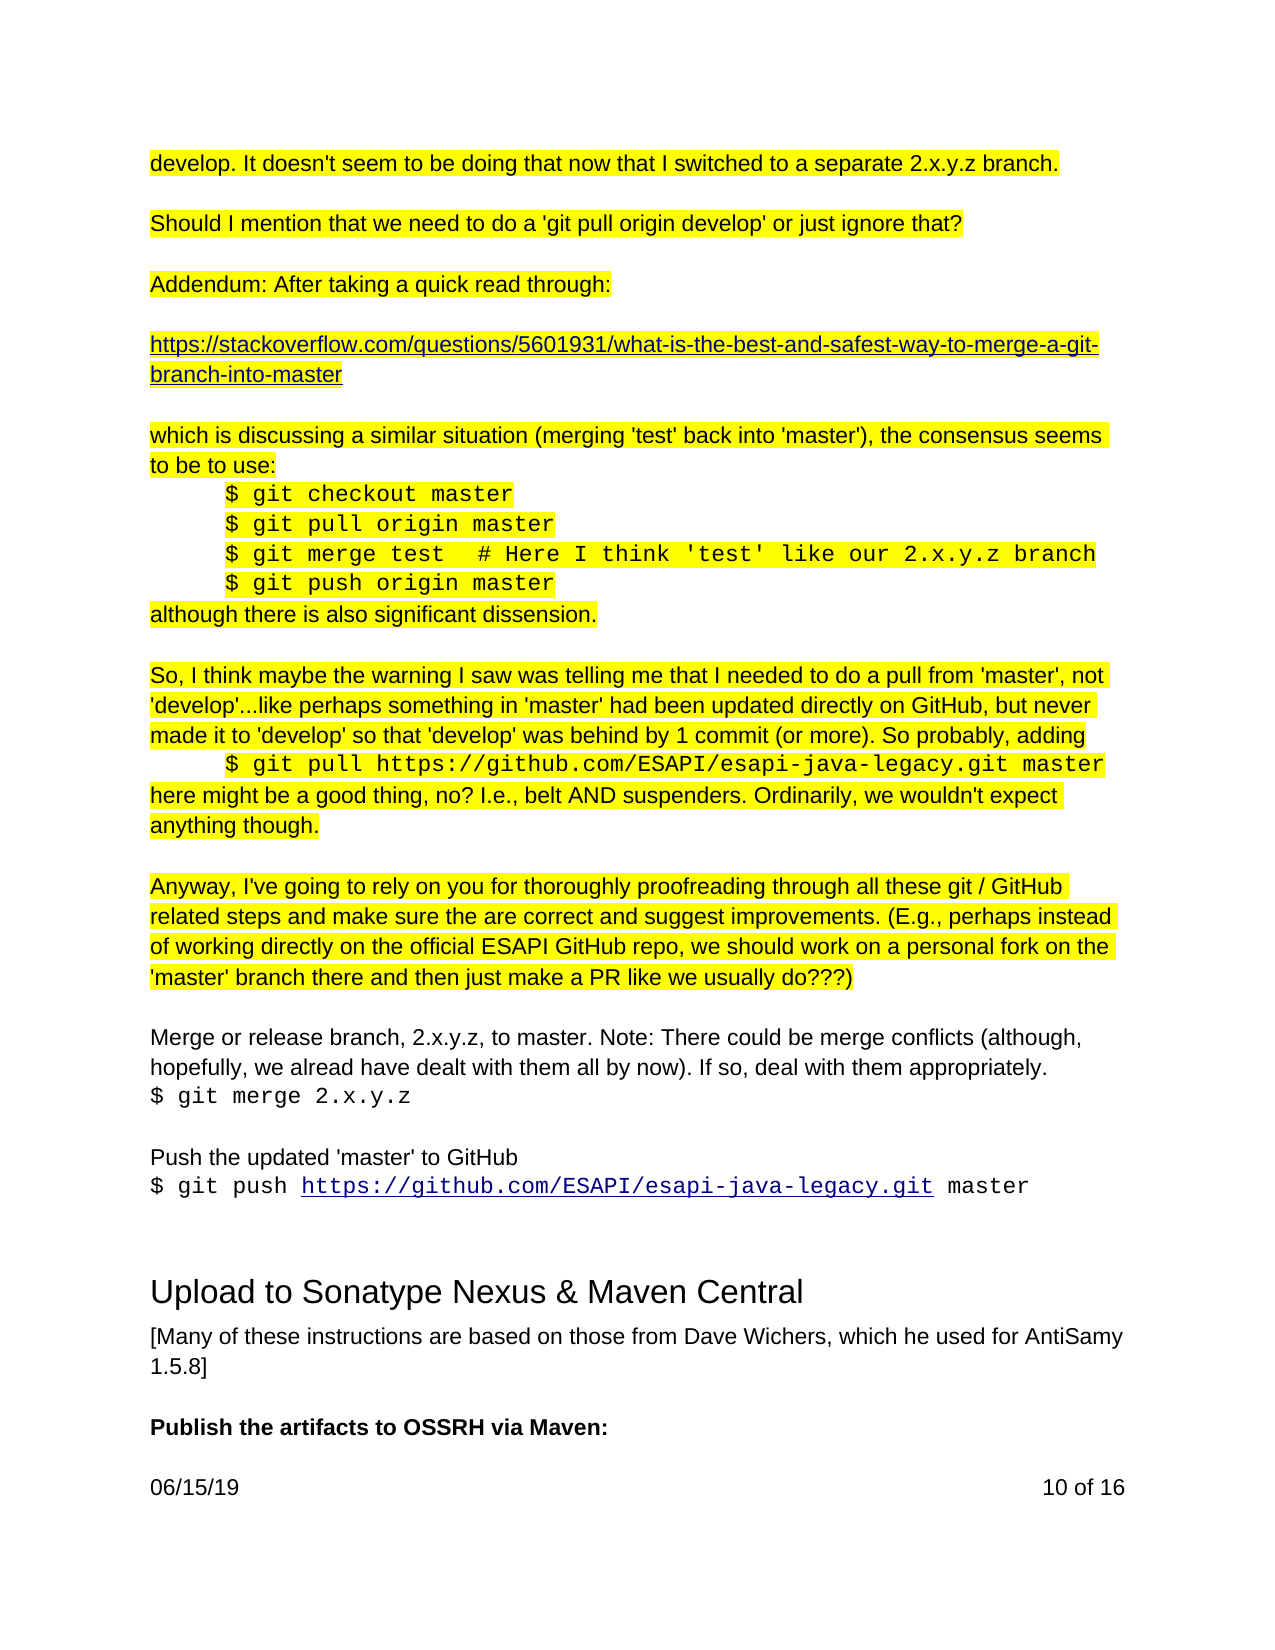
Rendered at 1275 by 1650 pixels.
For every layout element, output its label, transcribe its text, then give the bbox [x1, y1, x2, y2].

text So, I think maybe the warning I saw was telling me that I needed to do a pull from 'master', not 'develop'...like perhaps something in 'master' had been updated directly on GitHub, but never made it to 'develop' so that 'develop' was behind by 1 commit (or more). So probably, adding [150, 662, 1125, 749]
text which is discussing a similar situation (merging 'test' back into 'master'), the consensus seems to be to use: [150, 422, 1125, 478]
text Anyway, I've going to rely on you for thoroughly proofreading through all these git / GitHub related steps and make sure the are correct and suggest improvements. (E.g., perhaps instead of working directly on the official ESAPI GitHub repo, we should work on a personal fork on the 'master' branch there and then just make a PR like we usually do???) [150, 873, 1125, 990]
text develop. It doesn't seem to be doing that now that I switched to a separate 2.x.y.z branch. [150, 150, 1125, 176]
text $ git pull https://github.com/ESAPI/esapi-java-legacy.git master [225, 752, 1125, 778]
text [Many of these instructions are based on those from Dave Wichers, which he used for AntiSamy 1.5.8] [150, 1323, 1125, 1379]
text Push the updated 'master' to GitHub [150, 1144, 1125, 1171]
text $ git checkout master [225, 482, 1125, 508]
text Addendum: After taking a quick read through: [150, 271, 1125, 297]
text here might be a good thing, no? I.e., belt AND suspenders. Ordinarily, we wouldn't expect anything though. [150, 782, 1125, 839]
text $ git pull origin master [225, 512, 1125, 538]
text Publish the artifacts to OSSRH via Maven: [150, 1414, 1125, 1440]
text $ git merge 2.x.y.z [150, 1084, 1125, 1110]
subtitle Upload to Sonatype Nexus & Maven Central [150, 1272, 1125, 1311]
text $ git push https://github.com/ESAPI/esapi-java-legacy.git master [150, 1174, 1125, 1201]
text https://stackoverflow.com/questions/5601931/what-is-the-best-and-safest-way-to-merge-a-git-branch-into-master [150, 331, 1125, 388]
text $ git merge test # Here I think 'test' like our 2.x.y.z branch [225, 542, 1125, 568]
text Merge or release branch, 2.x.y.z, to master. Note: There could be merge conflicts (although, hopefully, we alread have dealt with them all by now). If so, deal with them appropriately. [150, 1024, 1125, 1081]
text although there is also significant dissension. [150, 601, 1125, 628]
text $ git push origin master [225, 572, 1125, 598]
text Should I mention that we need to do a 'git pull origin develop' or just ignore that? [150, 210, 1125, 237]
